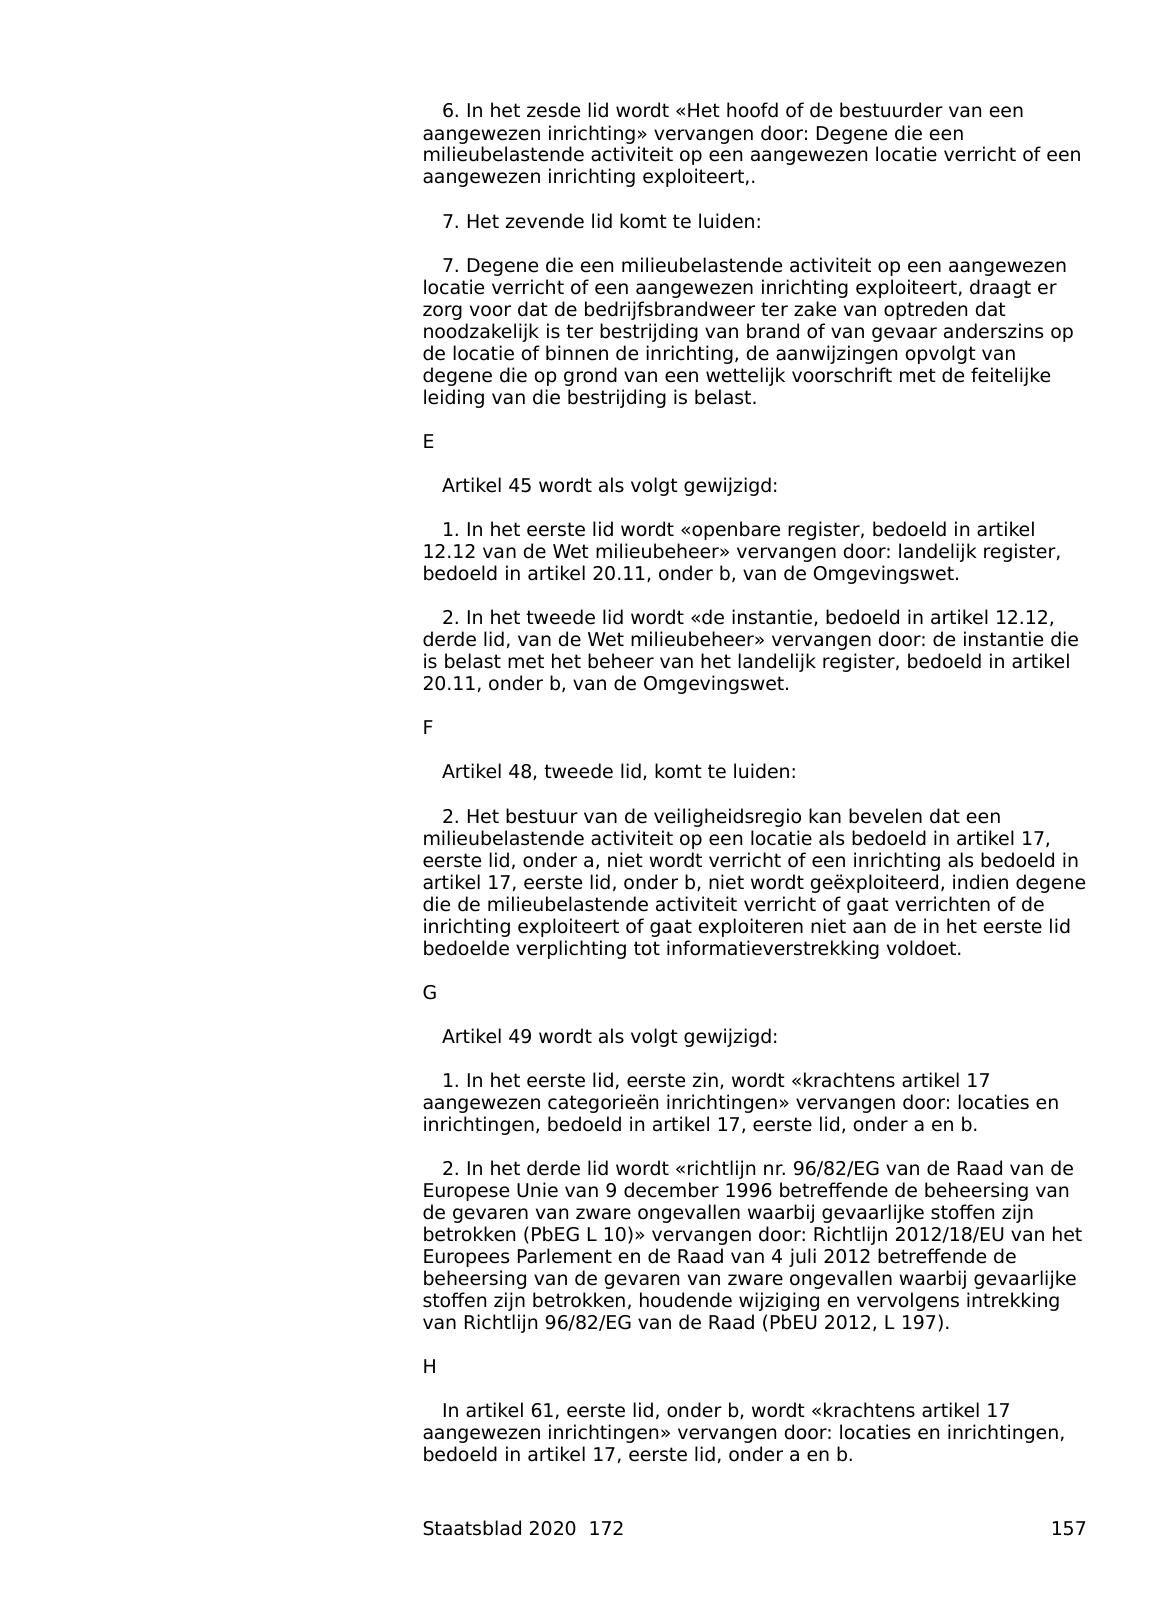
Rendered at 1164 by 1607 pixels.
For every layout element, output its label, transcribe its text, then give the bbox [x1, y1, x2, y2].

text 2. In het derde lid wordt «richtlijn nr. 96/82/EG van de Raad van de Europese Unie van 9 december 1996 betreffende de beheersing van de gevaren van zware ongevallen waarbij gevaarlijke stoffen zijn betrokken (PbEG L 10)» vervangen door: Richtlijn 2012/18/EU van het Europees Parlement en de Raad van 4 juli 2012 betreffende de beheersing van de gevaren van zware ongevallen waarbij gevaarlijke stoffen zijn betrokken, houdende wijziging en vervolgens intrekking van Richtlijn 96/82/EG van de Raad (PbEU 2012, L 197). [422, 1158, 1087, 1334]
text 7. Degene die een milieubelastende activiteit op een aangewezen locatie verricht of een aangewezen inrichting exploiteert, draagt er zorg voor dat de bedrijfsbrandweer ter zake van optreden dat noodzakelijk is ter bestrijding van brand of van gevaar anderszins op de locatie of binnen de inrichting, de aanwijzingen opvolgt van degene die op grond van een wettelijk voorschrift met de feitelijke leiding van die bestrijding is belast. [422, 255, 1087, 408]
text Artikel 45 wordt als volgt gewijzigd: [422, 475, 1087, 497]
text 1. In het eerste lid wordt «openbare register, bedoeld in artikel 12.12 van de Wet milieubeheer» vervangen door: landelijk register, bedoeld in artikel 20.11, onder b, van de Omgevingswet. [422, 519, 1087, 585]
text E [422, 431, 1087, 453]
text Artikel 48, tweede lid, komt te luiden: [422, 761, 1087, 783]
text G [422, 982, 1087, 1004]
text In artikel 61, eerste lid, onder b, wordt «krachtens artikel 17 aangewezen inrichtingen» vervangen door: locaties en inrichtingen, bedoeld in artikel 17, eerste lid, onder a en b. [422, 1400, 1087, 1466]
text 2. In het tweede lid wordt «de instantie, bedoeld in artikel 12.12, derde lid, van de Wet milieubeheer» vervangen door: de instantie die is belast met het beheer van het landelijk register, bedoeld in artikel 20.11, onder b, van de Omgevingswet. [422, 607, 1087, 695]
text 6. In het zesde lid wordt «Het hoofd of de bestuurder van een aangewezen inrichting» vervangen door: Degene die een milieubelastende activiteit op een aangewezen locatie verricht of een aangewezen inrichting exploiteert,. [422, 100, 1087, 188]
text H [422, 1356, 1087, 1378]
text Artikel 49 wordt als volgt gewijzigd: [422, 1026, 1087, 1048]
text 1. In het eerste lid, eerste zin, wordt «krachtens artikel 17 aangewezen categorieën inrichtingen» vervangen door: locaties en inrichtingen, bedoeld in artikel 17, eerste lid, onder a en b. [422, 1070, 1087, 1136]
text 2. Het bestuur van de veiligheidsregio kan bevelen dat een milieubelastende activiteit op een locatie als bedoeld in artikel 17, eerste lid, onder a, niet wordt verricht of een inrichting als bedoeld in artikel 17, eerste lid, onder b, niet wordt geëxploiteerd, indien degene die de milieubelastende activiteit verricht of gaat verrichten of de inrichting exploiteert of gaat exploiteren niet aan de in het eerste lid bedoelde verplichting tot informatieverstrekking voldoet. [422, 806, 1087, 959]
text 7. Het zevende lid komt te luiden: [422, 211, 1087, 232]
text F [422, 717, 1087, 739]
